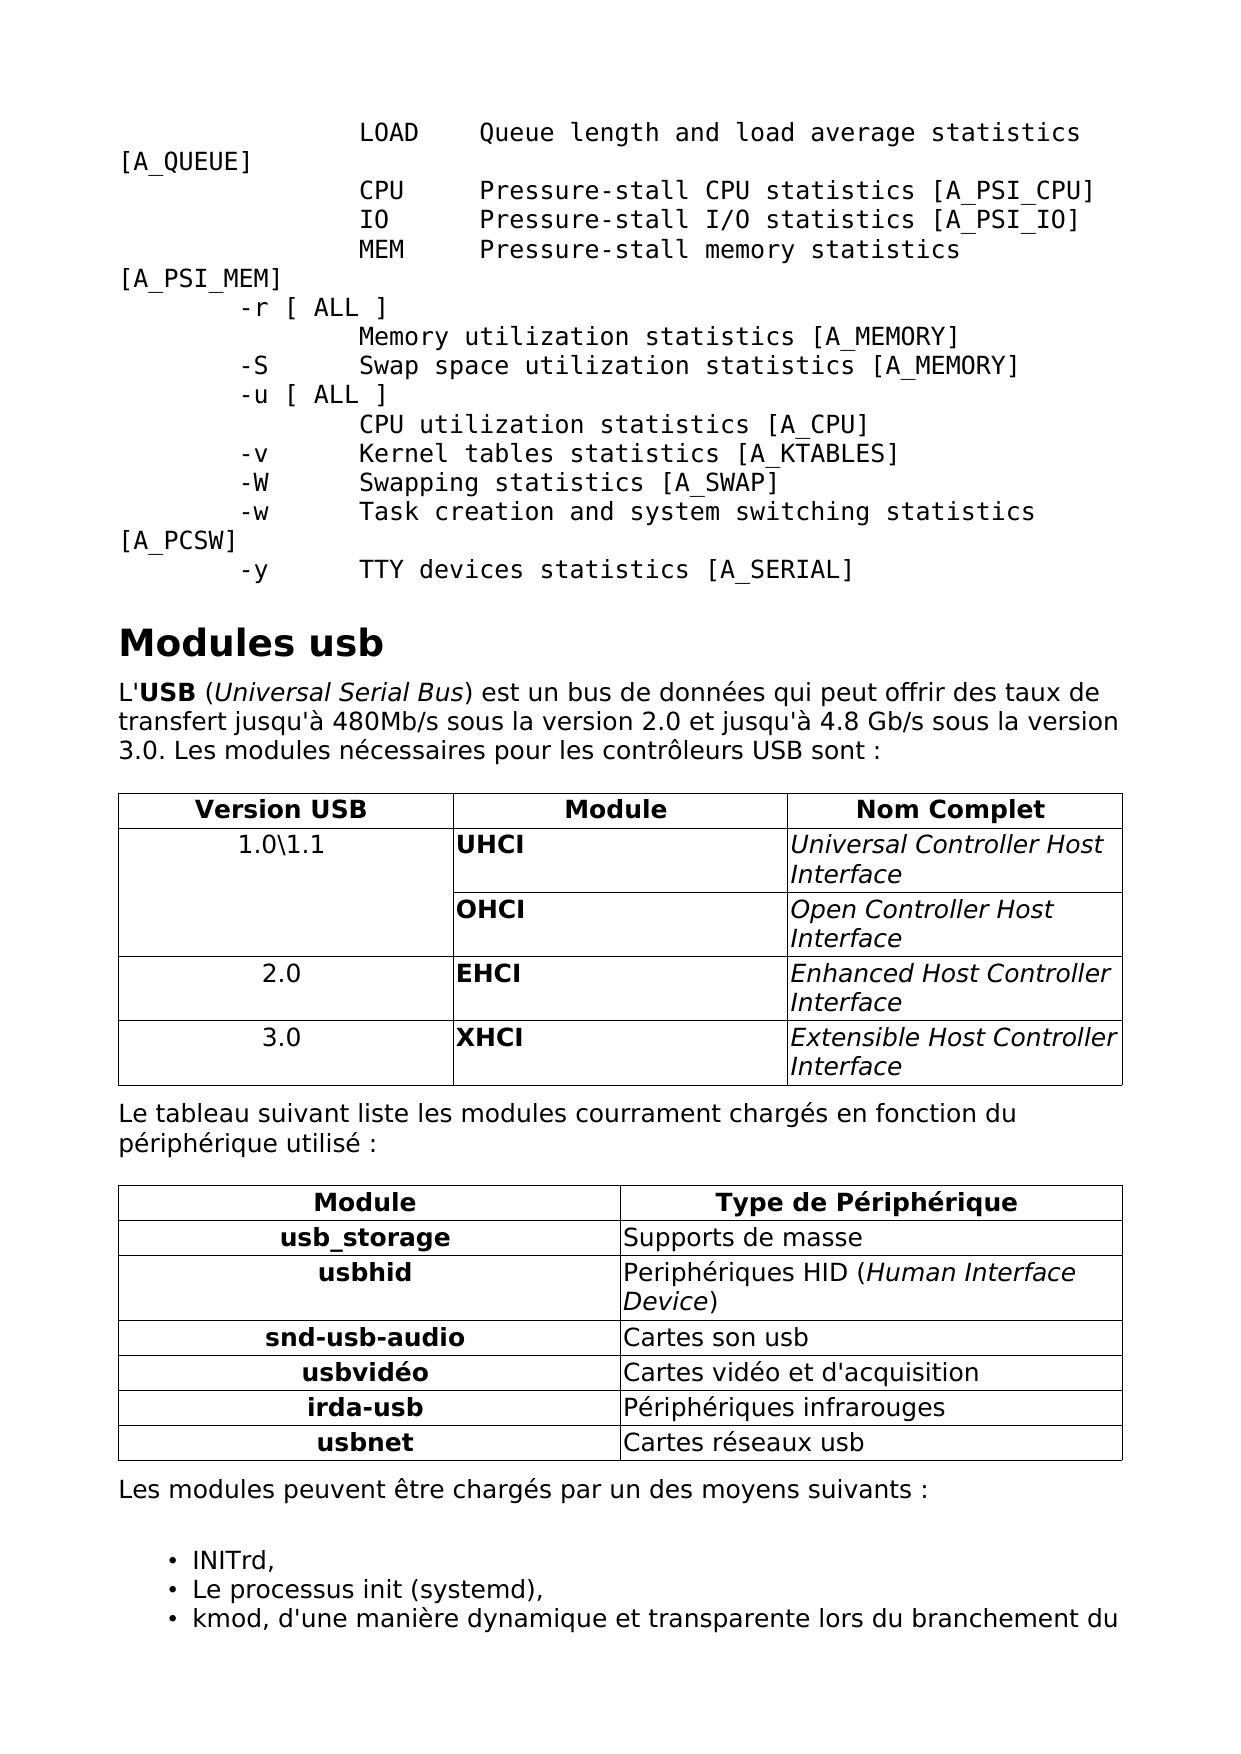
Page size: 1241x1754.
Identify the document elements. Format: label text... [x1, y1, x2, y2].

text Le tableau suivant liste les modules courrament chargés en fonction du périphérique utilisé : [118, 1099, 1122, 1158]
table_cell Supports de masse [621, 1221, 1122, 1255]
table_cell 3.0 [119, 1021, 453, 1085]
table_cell XHCI [454, 1021, 787, 1085]
table_cell UHCI [454, 829, 787, 892]
table_cell usb_storage [119, 1221, 620, 1255]
table_cell 1.0\1.1 [119, 829, 453, 956]
table_cell Universal Controller Host Interface [788, 829, 1122, 892]
table_cell Open Controller Host Interface [788, 893, 1122, 956]
table_cell Cartes réseaux usb [621, 1426, 1122, 1460]
list kmod, d'une manière dynamique et transparente lors du branchement du [177, 1604, 1122, 1634]
table_cell Periphériques HID (Human Interface Device) [621, 1256, 1122, 1320]
table_cell irda-usb [119, 1391, 620, 1425]
table_cell usbhid [119, 1256, 620, 1320]
table_cell usbvidéo [119, 1356, 620, 1390]
table_cell snd-usb-audio [119, 1321, 620, 1355]
text L'USB (Universal Serial Bus) est un bus de données qui peut offrir des taux de transfert jusqu'à 480Mb/s sous la version 2.0 et jusqu'à 4.8 Gb/s sous la version 3.0. Les modules nécessaires pour les contrôleurs USB sont : [118, 678, 1122, 765]
list INITrd, [177, 1546, 1122, 1575]
table_cell usbnet [119, 1426, 620, 1460]
table_cell Cartes vidéo et d'acquisition [621, 1356, 1122, 1390]
list Le processus init (systemd), [177, 1575, 1122, 1604]
table_header Version USB [119, 794, 453, 828]
table_cell Cartes son usb [621, 1321, 1122, 1355]
table_cell EHCI [454, 957, 787, 1020]
table_cell Périphériques infrarouges [621, 1391, 1122, 1425]
table_cell OHCI [454, 893, 787, 956]
table_cell Extensible Host Controller Interface [788, 1021, 1122, 1085]
text Les modules peuvent être chargés par un des moyens suivants : [118, 1475, 1122, 1504]
table_header Nom Complet [788, 794, 1122, 828]
table_cell Enhanced Host Controller Interface [788, 957, 1122, 1020]
text LOAD Queue length and load average statistics [A_QUEUE] CPU Pressure-stall CPU statistics [A_PSI_CPU] IO Pressure-stall I/O statistics [A_PSI_IO] MEM Pressure-stall memory statistics [A_PSI_MEM] -r [ ALL ] Memory utilization statistics [A_MEMORY] -S Swap space utilization statistics [A_MEMORY] -u [ ALL ] CPU utilization statistics [A_CPU] -v Kernel tables statistics [A_KTABLES] -W Swapping statistics [A_SWAP] -w Task creation and system switching statistics [A_PCSW] -y TTY devices statistics [A_SERIAL] [118, 118, 1122, 585]
table_header Type de Périphérique [621, 1186, 1122, 1220]
table_cell 2.0 [119, 957, 453, 1020]
subtitle Modules usb [118, 622, 1122, 665]
table_header Module [454, 794, 787, 828]
table_header Module [119, 1186, 620, 1220]
